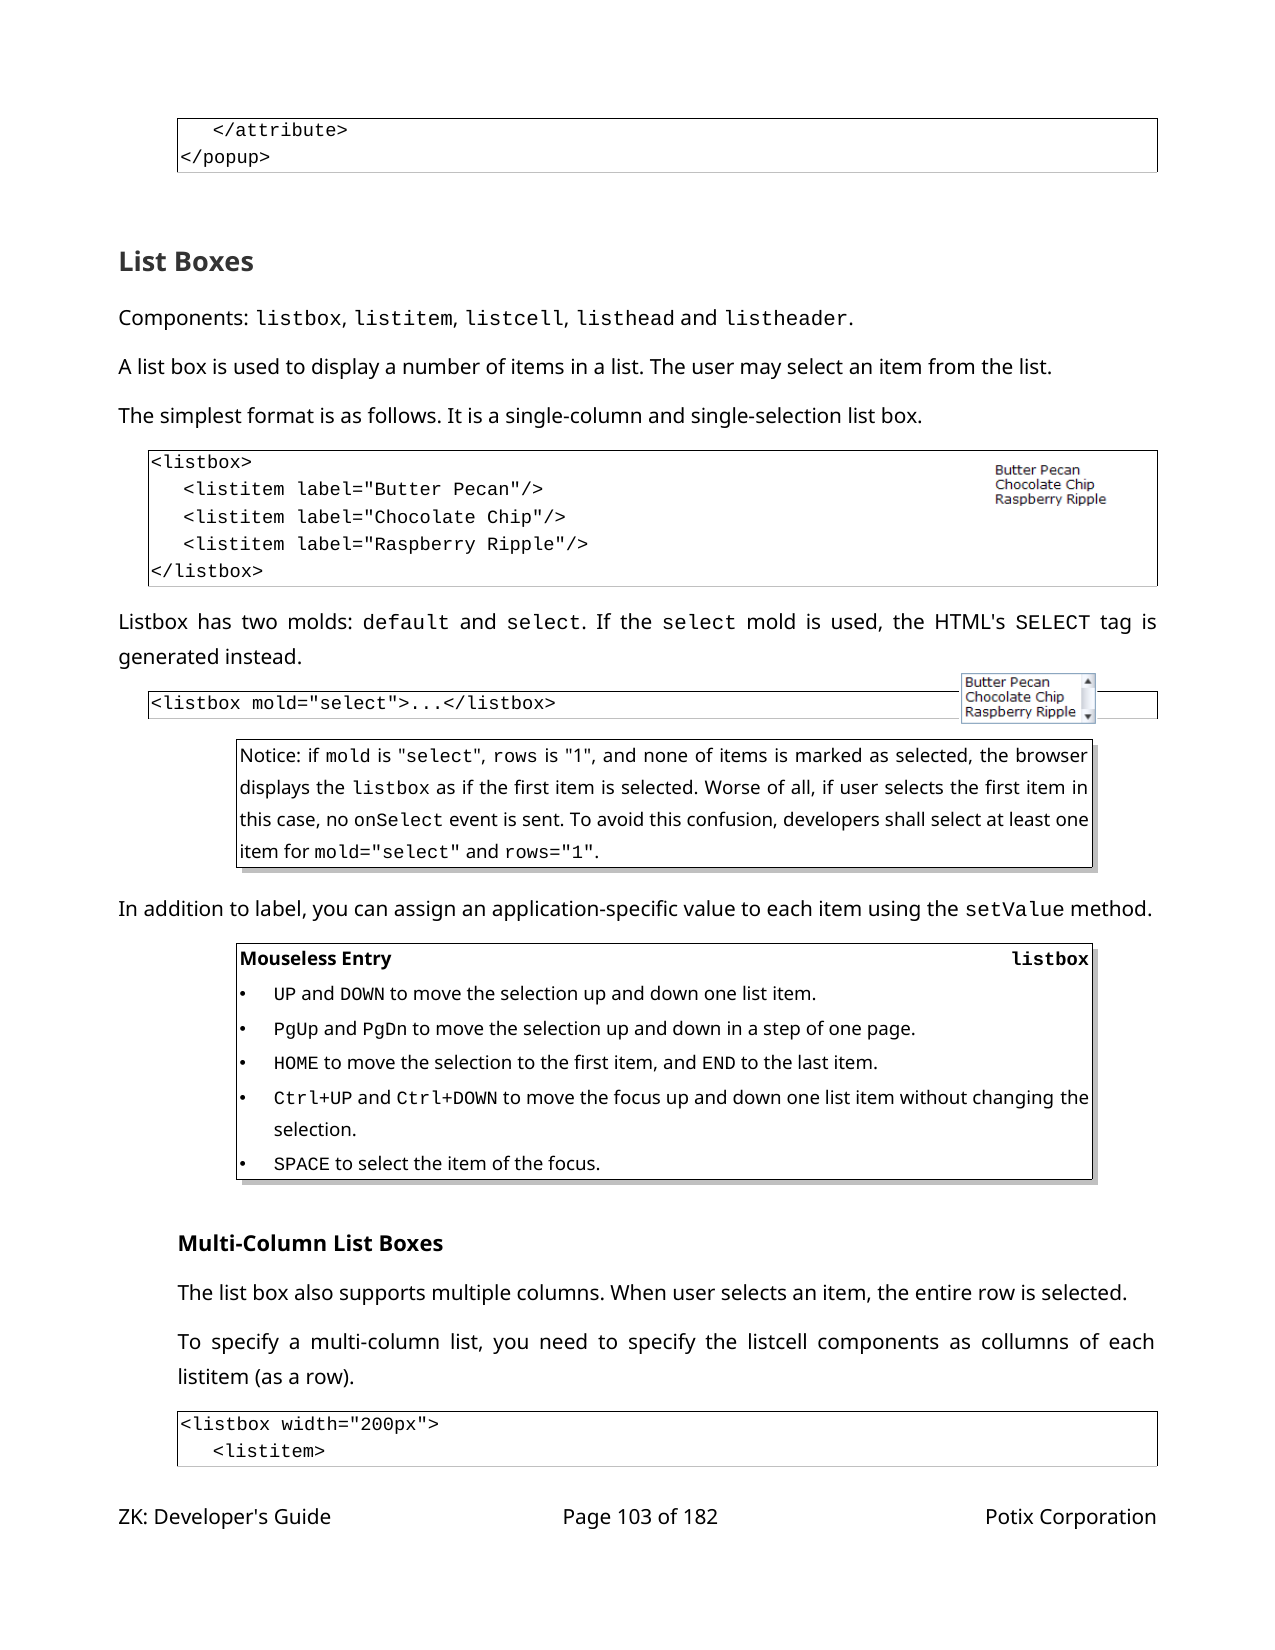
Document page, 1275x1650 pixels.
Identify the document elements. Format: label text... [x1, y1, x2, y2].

text </attribute> </popup> [178, 119, 1157, 172]
list UP and DOWN to move the selection up and down one list item. [237, 977, 1092, 1006]
text In addition to label, you can assign an application-specific value to each item using the setValue method. [118, 894, 1157, 922]
text Mouseless Entry listbox [237, 944, 1092, 972]
text To specify a multi-column list, you need to specify the listcell components as collumns of each listitem (as a row). [177, 1327, 1157, 1391]
text A list box is used to display a number of items in a list. The user may select an item from the list. [118, 352, 1157, 381]
subtitle List Boxes [118, 243, 1157, 279]
text <listbox mold="select">...</listbox> [149, 692, 959, 718]
picture [990, 460, 1118, 509]
text </listbox> [149, 559, 1157, 586]
text Listbox has two molds: default and select. If the select mold is used, the HTML's SELECT tag is generated instead. [118, 607, 1157, 671]
text <listbox width="200px"> [178, 1412, 1157, 1436]
list Ctrl+UP and Ctrl+DOWN to move the focus up and down one list item without changing the selection. [237, 1081, 1092, 1142]
text The list box also supports multiple columns. When user selects an item, the entire row is selected. [177, 1278, 1157, 1307]
text Notice: if mold is "select", rows is "1", and none of items is marked as selected, the browser displays the listbox as if the first item is selected. Worse of all, if user selects the first item in this case, no onSelect event is sent. To avoid this confusion, developers shall select at least one item for mold="select" and rows="1". [237, 740, 1092, 867]
text [1118, 477, 1157, 502]
picture [959, 671, 1098, 726]
text Components: listbox, listitem, listcell, listhead and listheader. [118, 303, 1157, 332]
list PgUp and PgDn to move the selection up and down in a step of one page. [237, 1012, 1092, 1041]
text The simplest format is as follows. It is a single-column and single-selection list box. [118, 401, 1157, 429]
text <listitem label="Butter Pecan"/> [149, 477, 990, 502]
text <listbox> [149, 451, 1157, 474]
text <listitem label="Chocolate Chip"/> [149, 504, 1157, 529]
list SPACE to select the item of the focus. [237, 1148, 1092, 1179]
text [1098, 692, 1157, 718]
subtitle Multi-Column List Boxes [177, 1228, 1157, 1258]
text <listitem> [178, 1438, 1157, 1466]
list HOME to move the selection to the first item, and END to the last item. [237, 1047, 1092, 1075]
text <listitem label="Raspberry Ripple"/> [149, 532, 1157, 556]
